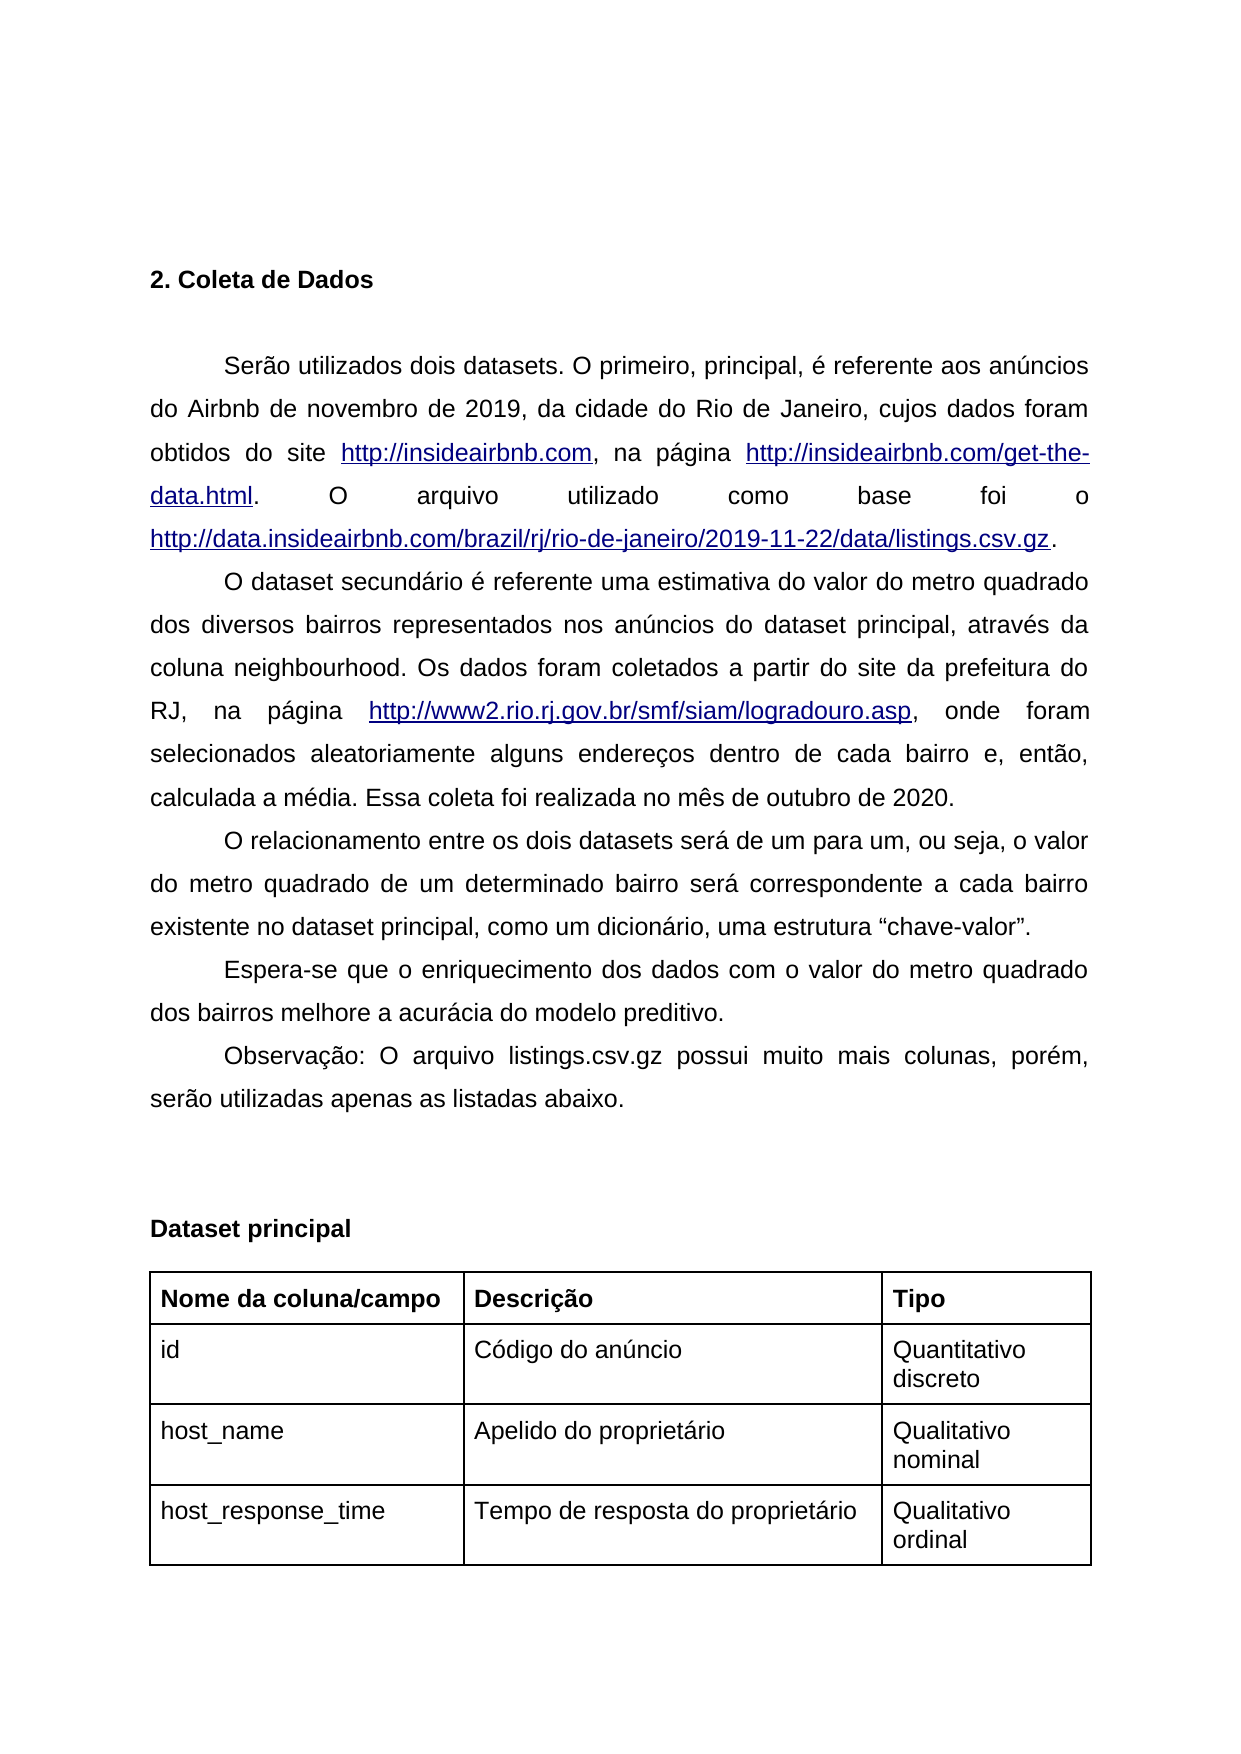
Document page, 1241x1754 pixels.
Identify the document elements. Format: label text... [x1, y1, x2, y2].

table_cell host_name [151, 1405, 463, 1484]
text Dataset principal [150, 1214, 1090, 1242]
text O relacionamento entre os dois datasets será de um para um, ou seja, o valor do metro quadrado de um determinado bairro será correspondente a cada bairro existente no dataset principal, como um dicionário, uma estrutura “chave-valor”. [150, 826, 1090, 941]
table_header Tipo [883, 1273, 1090, 1323]
table_cell Quantitativo discreto [883, 1325, 1090, 1403]
text Espera-se que o enriquecimento dos dados com o valor do metro quadrado dos bairros melhore a acurácia do modelo preditivo. [150, 955, 1090, 1027]
text 2. Coleta de Dados [150, 265, 1090, 294]
table_header Descrição [465, 1273, 881, 1323]
table_cell id [151, 1325, 463, 1403]
text Observação: O arquivo listings.csv.gz possui muito mais colunas, porém, serão utilizadas apenas as listadas abaixo. [150, 1041, 1090, 1113]
table_cell Qualitativo nominal [883, 1405, 1090, 1484]
text O dataset secundário é referente uma estimativa do valor do metro quadrado dos diversos bairros representados nos anúncios do dataset principal, através da coluna neighbourhood. Os dados foram coletados a partir do site da prefeitura do RJ, na página http://www2.rio.rj.gov.br/smf/siam/logradouro.asp, onde foram selecionados aleatoriamente alguns endereços dentro de cada bairro e, então, calculada a média. Essa coleta foi realizada no mês de outubro de 2020. [150, 567, 1090, 811]
table_header Nome da coluna/campo [151, 1273, 463, 1323]
table_cell Apelido do proprietário [465, 1405, 881, 1484]
table_cell host_response_time [151, 1486, 463, 1564]
text Serão utilizados dois datasets. O primeiro, principal, é referente aos anúncios do Airbnb de novembro de 2019, da cidade do Rio de Janeiro, cujos dados foram obtidos do site http://insideairbnb.com, na página http://insideairbnb.com/get-the-data.html. O arquivo utilizado como base foi o http://data.insideairbnb.com/brazil/rj/rio-de-janeiro/2019-11-22/data/listings.csv.gz. [150, 351, 1090, 552]
table_cell Código do anúncio [465, 1325, 881, 1403]
table_cell Qualitativo ordinal [883, 1486, 1090, 1564]
table_cell Tempo de resposta do proprietário [465, 1486, 881, 1564]
